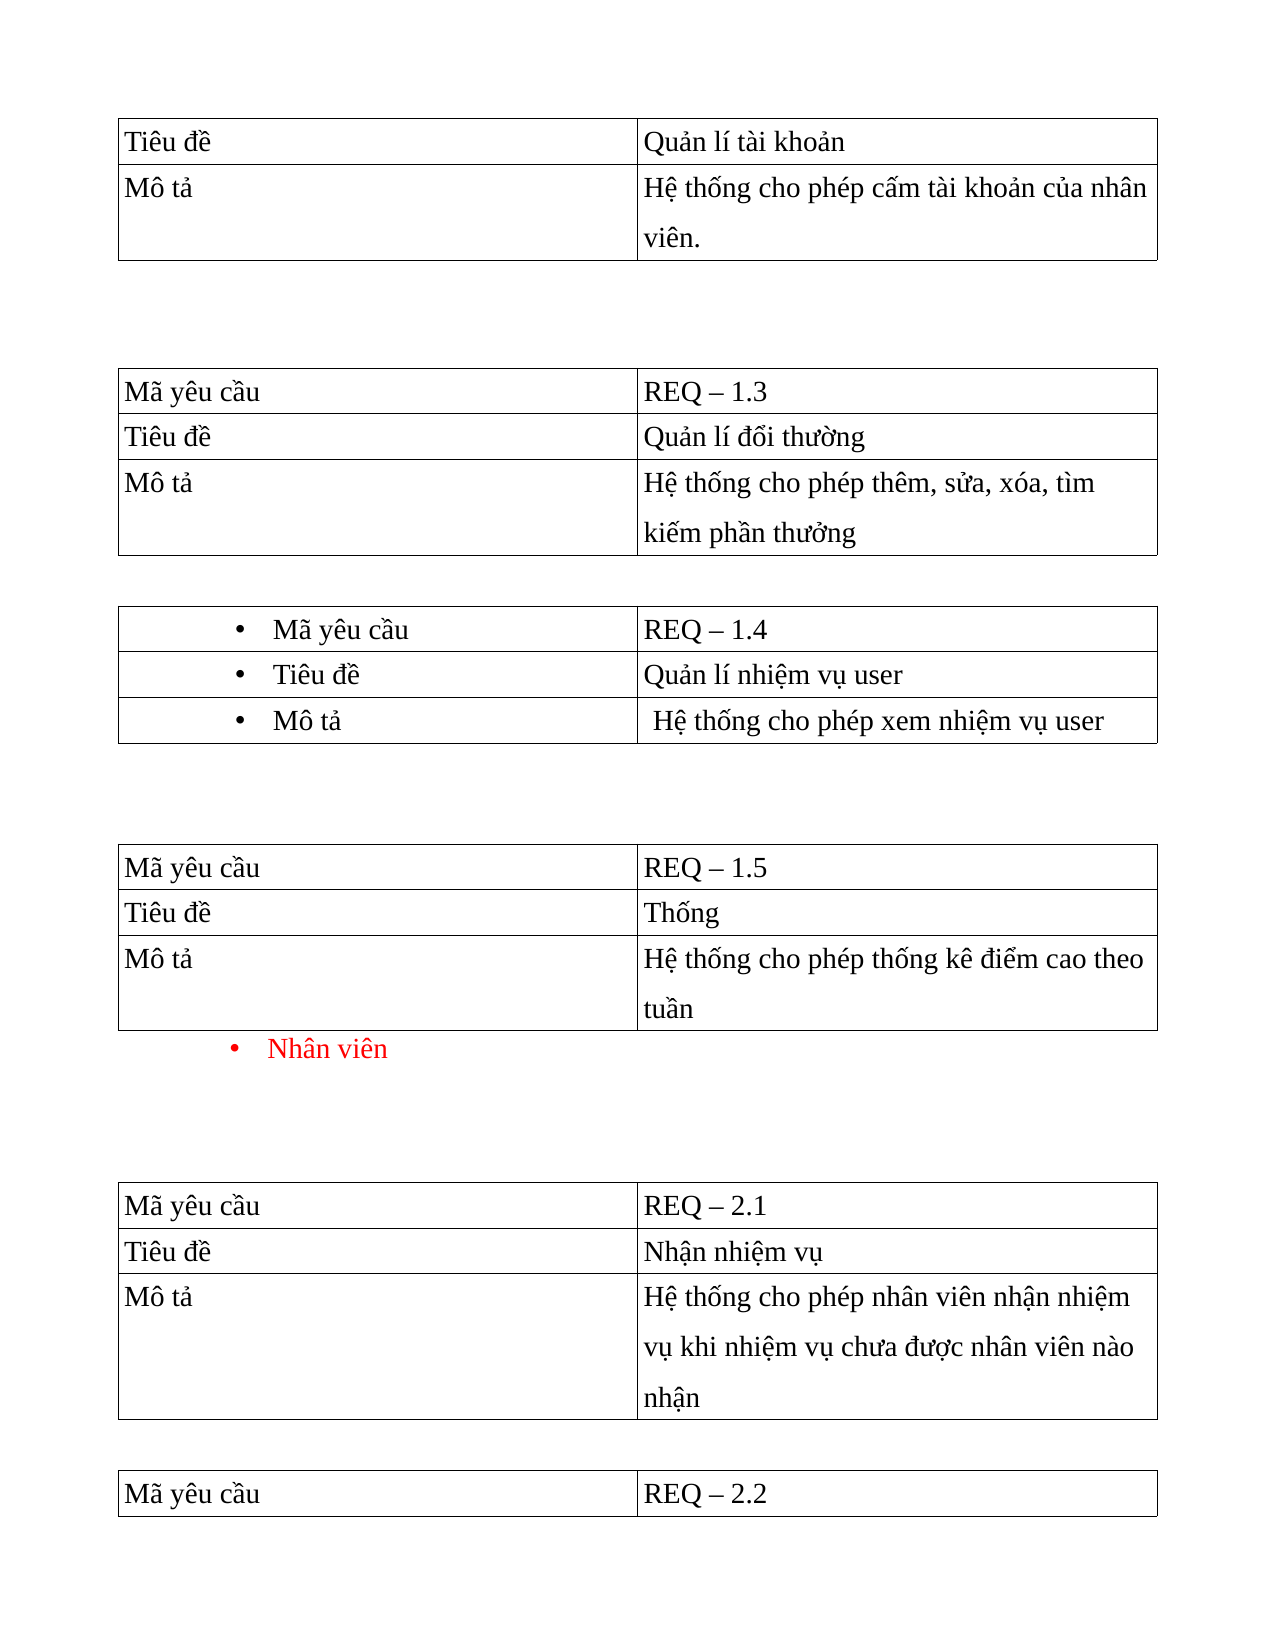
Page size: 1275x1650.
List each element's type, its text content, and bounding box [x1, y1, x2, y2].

table_header REQ – 1.3 [638, 369, 1157, 413]
table_cell Thống [638, 890, 1157, 934]
table_cell Mô tả [119, 698, 637, 742]
table_header Mã yêu cầu [119, 845, 637, 889]
table_header REQ – 2.2 [638, 1471, 1157, 1516]
table_header Mã yêu cầu [119, 1471, 637, 1516]
table_header REQ – 1.4 [638, 607, 1157, 651]
table_cell Nhận nhiệm vụ [638, 1229, 1157, 1273]
table_cell Hệ thống cho phép thống kê điểm cao theo tuần [638, 936, 1157, 1030]
table_cell Quản lí đổi thường [638, 414, 1157, 459]
table_cell Tiêu đề [119, 1229, 637, 1273]
table_cell Quản lí nhiệm vụ user [638, 652, 1157, 697]
table_cell Tiêu đề [119, 890, 637, 934]
table_header Mã yêu cầu [119, 1183, 637, 1227]
list Nhân viên [229, 1031, 1157, 1064]
table_header Mã yêu cầu [119, 607, 637, 651]
table_cell Hệ thống cho phép thêm, sửa, xóa, tìm kiếm phần thưởng [638, 460, 1157, 555]
table_cell Mô tả [119, 165, 637, 259]
table_cell Mô tả [119, 936, 637, 1030]
table_header REQ – 1.5 [638, 845, 1157, 889]
table_cell Hệ thống cho phép cấm tài khoản của nhân viên. [638, 165, 1157, 259]
table_cell Tiêu đề [119, 119, 637, 164]
table_cell Mô tả [119, 1274, 637, 1419]
table_header REQ – 2.1 [638, 1183, 1157, 1227]
table_cell Hệ thống cho phép xem nhiệm vụ user [638, 698, 1157, 742]
table_header Mã yêu cầu [119, 369, 637, 413]
table_cell Tiêu đề [119, 652, 637, 697]
table_cell Quản lí tài khoản [638, 119, 1157, 164]
table_cell Tiêu đề [119, 414, 637, 459]
table_cell Hệ thống cho phép nhân viên nhận nhiệm vụ khi nhiệm vụ chưa được nhân viên nào nhận [638, 1274, 1157, 1419]
table_cell Mô tả [119, 460, 637, 555]
